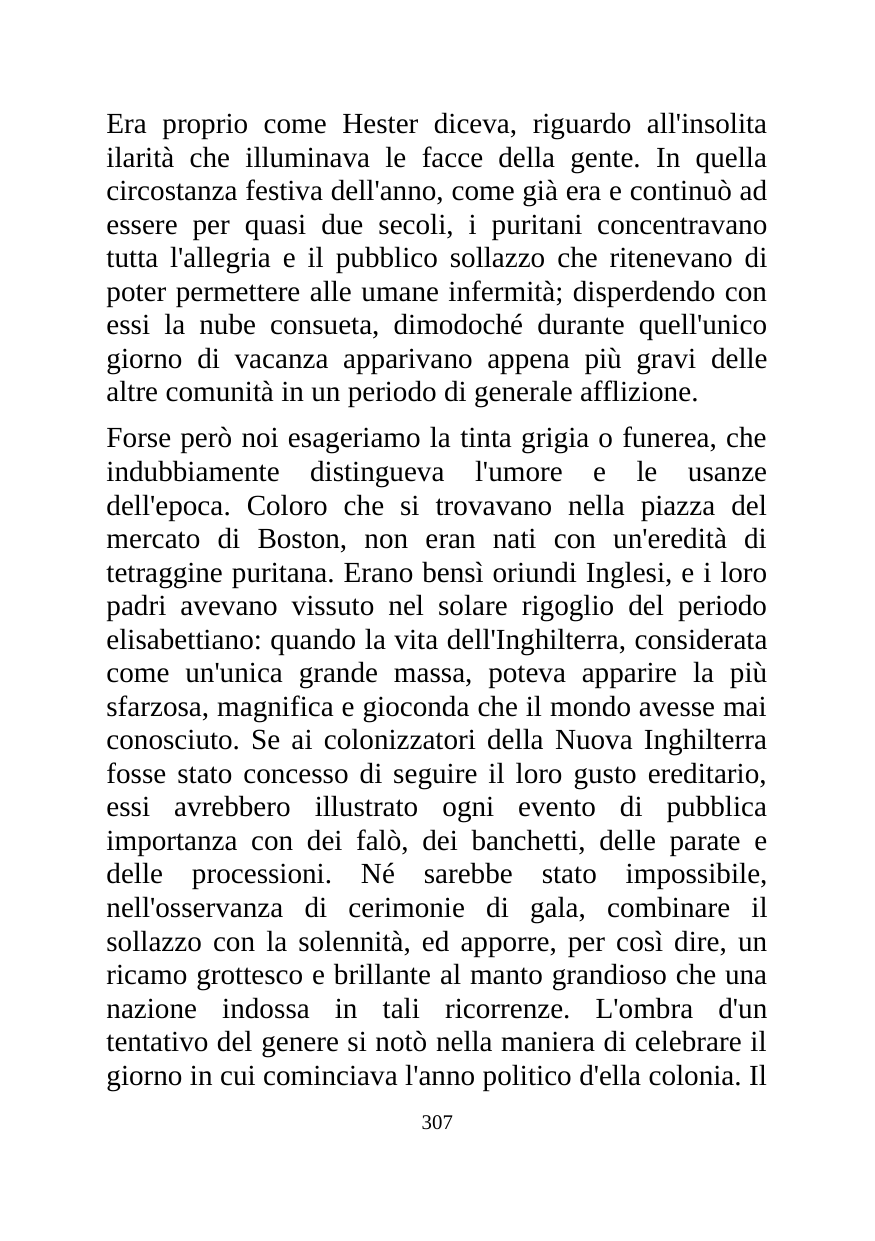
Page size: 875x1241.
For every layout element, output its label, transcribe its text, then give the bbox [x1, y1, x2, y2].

text Forse però noi esageriamo la tinta grigia o funerea, che indubbiamente distingueva l'umore e le usanze dell'epoca. Coloro che si trovavano nella piazza del mercato di Boston, non eran nati con un'eredità di tetraggine puritana. Erano bensì oriundi Inglesi, e i loro padri avevano vissuto nel solare rigoglio del periodo elisabettiano: quando la vita dell'Inghilterra, considerata come un'unica grande massa, poteva apparire la più sfarzosa, magnifica e gioconda che il mondo avesse mai conosciuto. Se ai colonizzatori della Nuova Inghilterra fosse stato concesso di seguire il loro gusto ereditario, essi avrebbero illustrato ogni evento di pubblica importanza con dei falò, dei banchetti, delle parate e delle processioni. Né sarebbe stato impossibile, nell'osservanza di cerimonie di gala, combinare il sollazzo con la solennità, ed apporre, per così dire, un ricamo grottesco e brillante al manto grandioso che una nazione indossa in tali ricorrenze. L'ombra d'un tentativo del genere si notò nella maniera di celebrare il giorno in cui cominciava l'anno politico d'ella colonia. Il [106, 421, 768, 1091]
text Era proprio come Hester diceva, riguardo all'insolita ilarità che illuminava le facce della gente. In quella circostanza festiva dell'anno, come già era e continuò ad essere per quasi due secoli, i puritani concentravano tutta l'allegria e il pubblico sollazzo che ritenevano di poter permettere alle umane infermità; disperdendo con essi la nube consueta, dimodoché durante quell'unico giorno di vacanza apparivano appena più gravi delle altre comunità in un periodo di generale afflizione. [106, 106, 768, 408]
